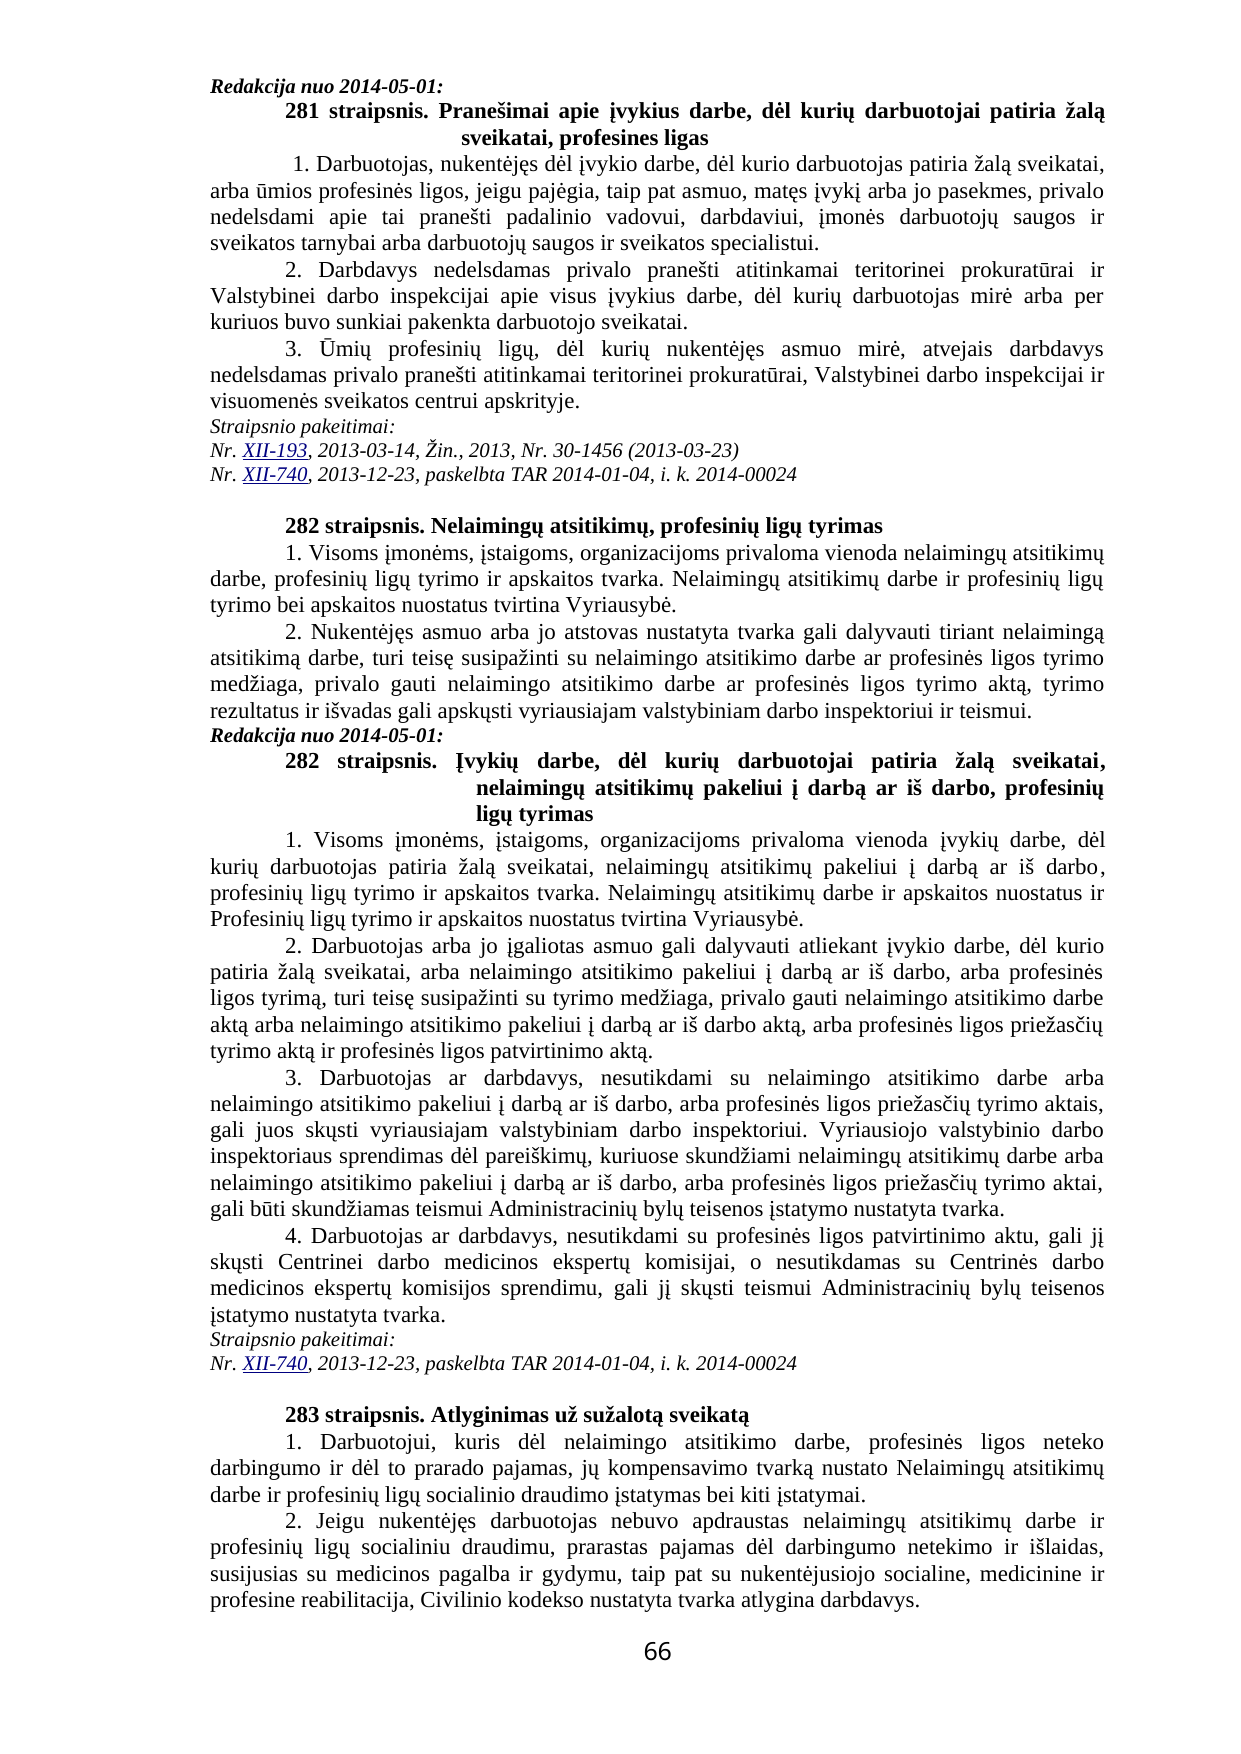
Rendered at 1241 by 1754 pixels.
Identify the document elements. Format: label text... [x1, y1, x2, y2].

text Redakcija nuo 2014-05-01: [210, 723, 1106, 747]
text 1. Darbuotojas, nukentėjęs dėl įvykio darbe, dėl kurio darbuotojas patiria žalą sveikatai, arba ūmios profesinės ligos, jeigu pajėgia, taip pat asmuo, matęs įvykį arba jo pasekmes, privalo nedelsdami apie tai pranešti padalinio vadovui, darbdaviui, įmonės darbuotojų saugos ir sveikatos tarnybai arba darbuotojų saugos ir sveikatos specialistui. [210, 150, 1106, 256]
text Straipsnio pakeitimai: [210, 1327, 1106, 1351]
text Nr. XII-740, 2013-12-23, paskelbta TAR 2014-01-04, i. k. 2014-00024 [210, 1351, 1106, 1375]
text 1. Visoms įmonėms, įstaigoms, organizacijoms privaloma vienoda įvykių darbe, dėl kurių darbuotojas patiria žalą sveikatai, nelaimingų atsitikimų pakeliui į darbą ar iš darbo, profesinių ligų tyrimo ir apskaitos tvarka. Nelaimingų atsitikimų darbe ir apskaitos nuostatus ir Profesinių ligų tyrimo ir apskaitos nuostatus tvirtina Vyriausybė. [210, 826, 1106, 932]
text 283 straipsnis. Atlyginimas už sužalotą sveikatą [210, 1402, 1106, 1428]
text Redakcija nuo 2014-05-01: [210, 73, 1106, 98]
text 1. Visoms įmonėms, įstaigoms, organizacijoms privaloma vienoda nelaimingų atsitikimų darbe, profesinių ligų tyrimo ir apskaitos tvarka. Nelaimingų atsitikimų darbe ir profesinių ligų tyrimo bei apskaitos nuostatus tvirtina Vyriausybė. [210, 539, 1106, 618]
text 282 straipsnis. Įvykių darbe, dėl kurių darbuotojai patiria žalą sveikatai, nelaimingų atsitikimų pakeliui į darbą ar iš darbo, profesinių ligų tyrimas [285, 747, 1106, 826]
text Nr. XII-193, 2013-03-14, Žin., 2013, Nr. 30-1456 (2013-03-23) [210, 438, 1106, 462]
text Nr. XII-740, 2013-12-23, paskelbta TAR 2014-01-04, i. k. 2014-00024 [210, 462, 1106, 486]
text Straipsnio pakeitimai: [210, 414, 1106, 438]
text 2. Jeigu nukentėjęs darbuotojas nebuvo apdraustas nelaimingų atsitikimų darbe ir profesinių ligų socialiniu draudimu, prarastas pajamas dėl darbingumo netekimo ir išlaidas, susijusias su medicinos pagalba ir gydymu, taip pat su nukentėjusiojo socialine, medicinine ir profesine reabilitacija, Civilinio kodekso nustatyta tvarka atlygina darbdavys. [210, 1507, 1106, 1612]
text 282 straipsnis. Nelaimingų atsitikimų, profesinių ligų tyrimas [210, 512, 1106, 539]
text 2. Darbdavys nedelsdamas privalo pranešti atitinkamai teritorinei prokuratūrai ir Valstybinei darbo inspekcijai apie visus įvykius darbe, dėl kurių darbuotojas mirė arba per kuriuos buvo sunkiai pakenkta darbuotojo sveikatai. [210, 256, 1106, 335]
text 281 straipsnis. Pranešimai apie įvykius darbe, dėl kurių darbuotojai patiria žalą sveikatai, profesines ligas [285, 98, 1106, 150]
text 2. Darbuotojas arba jo įgaliotas asmuo gali dalyvauti atliekant įvykio darbe, dėl kurio patiria žalą sveikatai, arba nelaimingo atsitikimo pakeliui į darbą ar iš darbo, arba profesinės ligos tyrimą, turi teisę susipažinti su tyrimo medžiaga, privalo gauti nelaimingo atsitikimo darbe aktą arba nelaimingo atsitikimo pakeliui į darbą ar iš darbo aktą, arba profesinės ligos priežasčių tyrimo aktą ir profesinės ligos patvirtinimo aktą. [210, 932, 1106, 1063]
text 4. Darbuotojas ar darbdavys, nesutikdami su profesinės ligos patvirtinimo aktu, gali jį skųsti Centrinei darbo medicinos ekspertų komisijai, o nesutikdamas su Centrinės darbo medicinos ekspertų komisijos sprendimu, gali jį skųsti teismui Administracinių bylų teisenos įstatymo nustatyta tvarka. [210, 1222, 1106, 1327]
text 3. Darbuotojas ar darbdavys, nesutikdami su nelaimingo atsitikimo darbe arba nelaimingo atsitikimo pakeliui į darbą ar iš darbo, arba profesinės ligos priežasčių tyrimo aktais, gali juos skųsti vyriausiajam valstybiniam darbo inspektoriui. Vyriausiojo valstybinio darbo inspektoriaus sprendimas dėl pareiškimų, kuriuose skundžiami nelaimingų atsitikimų darbe arba nelaimingo atsitikimo pakeliui į darbą ar iš darbo, arba profesinės ligos priežasčių tyrimo aktai, gali būti skundžiamas teismui Administracinių bylų teisenos įstatymo nustatyta tvarka. [210, 1063, 1106, 1222]
text 1. Darbuotojui, kuris dėl nelaimingo atsitikimo darbe, profesinės ligos neteko darbingumo ir dėl to prarado pajamas, jų kompensavimo tvarką nustato Nelaimingų atsitikimų darbe ir profesinių ligų socialinio draudimo įstatymas bei kiti įstatymai. [210, 1428, 1106, 1507]
text 2. Nukentėjęs asmuo arba jo atstovas nustatyta tvarka gali dalyvauti tiriant nelaimingą atsitikimą darbe, turi teisę susipažinti su nelaimingo atsitikimo darbe ar profesinės ligos tyrimo medžiaga, privalo gauti nelaimingo atsitikimo darbe ar profesinės ligos tyrimo aktą, tyrimo rezultatus ir išvadas gali apskųsti vyriausiajam valstybiniam darbo inspektoriui ir teismui. [210, 618, 1106, 723]
text 3. Ūmių profesinių ligų, dėl kurių nukentėjęs asmuo mirė, atvejais darbdavys nedelsdamas privalo pranešti atitinkamai teritorinei prokuratūrai, Valstybinei darbo inspekcijai ir visuomenės sveikatos centrui apskrityje. [210, 335, 1106, 414]
